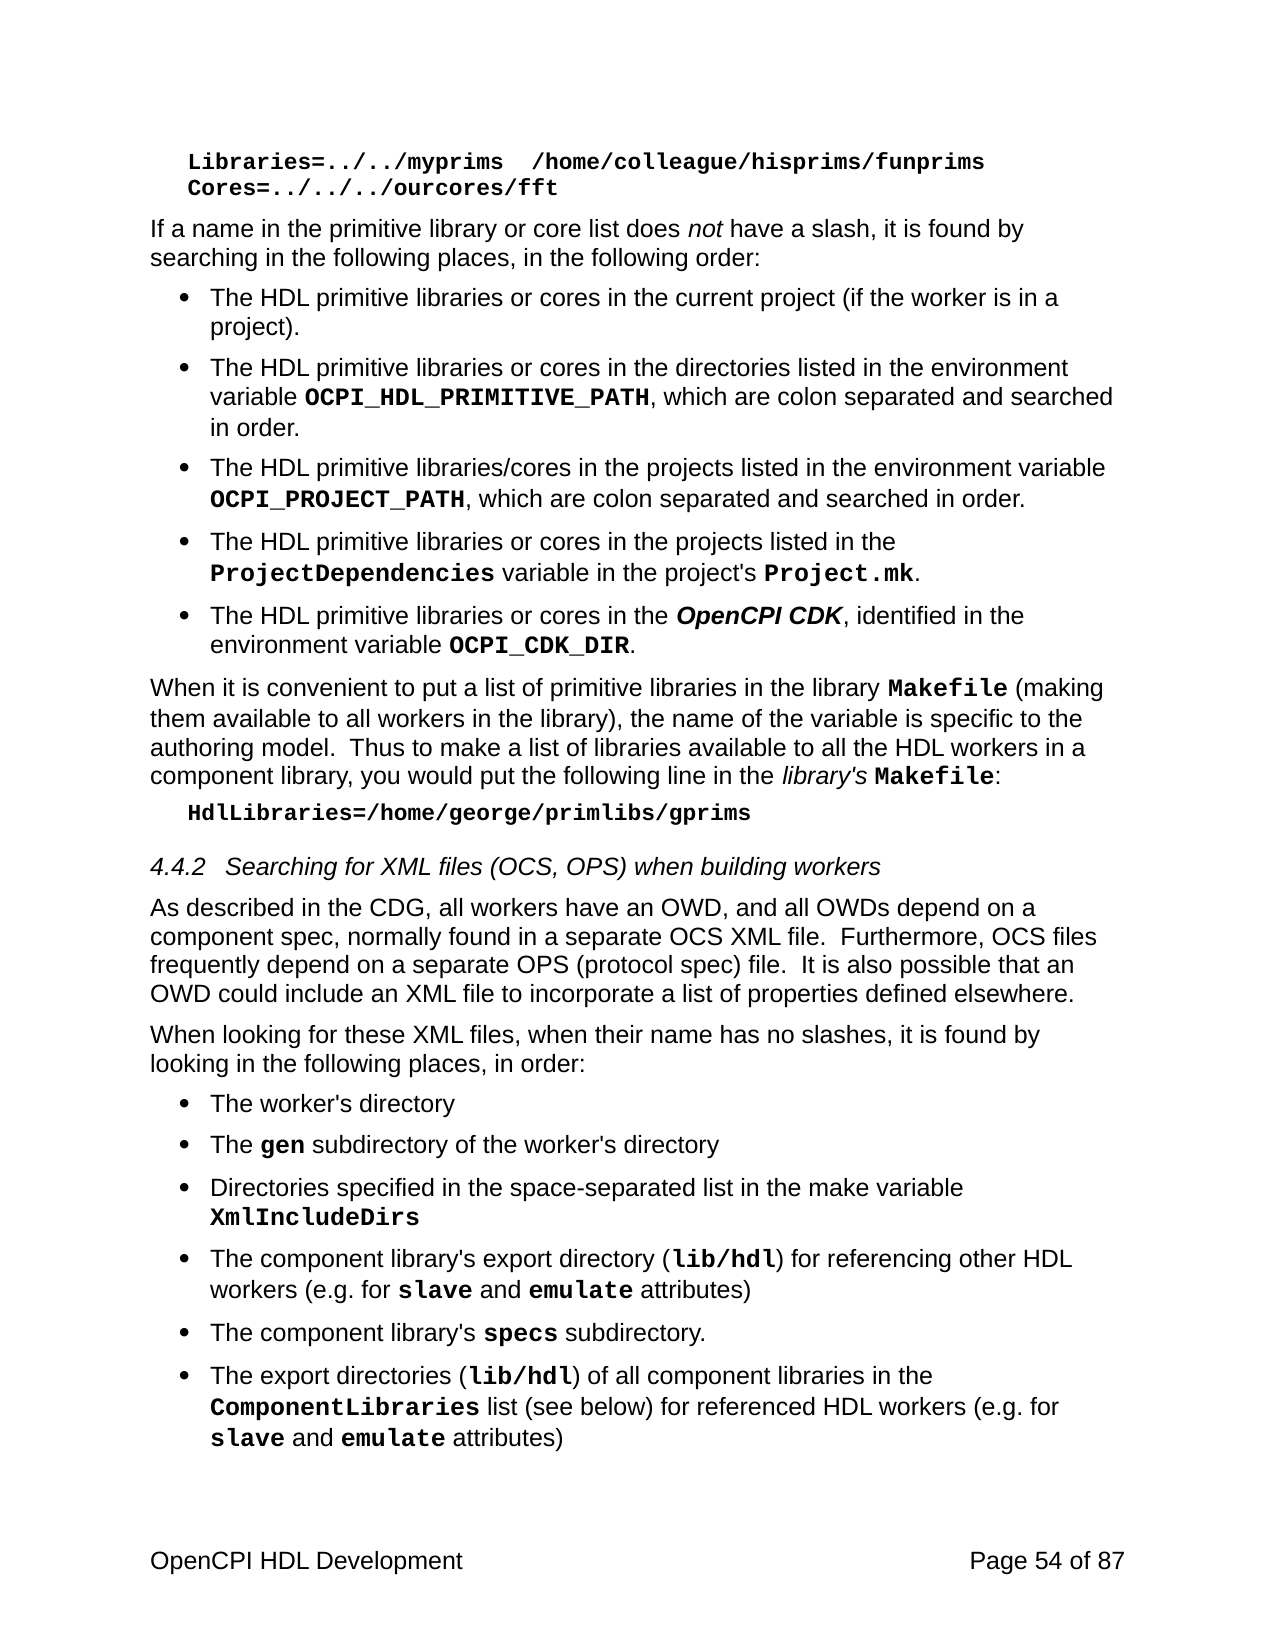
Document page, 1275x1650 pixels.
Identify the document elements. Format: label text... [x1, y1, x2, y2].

list The HDL primitive libraries or cores in the projects listed in the ProjectDependencies variable in the project's Project.mk. [180, 527, 1125, 589]
list The gen subdirectory of the worker's directory [180, 1130, 1125, 1161]
text Libraries=../../myprims /home/colleague/hisprims/funprims Cores=../../../ourcores/fft [187, 150, 1125, 202]
text When it is convenient to put a list of primitive libraries in the library Makefile (making them available to all workers in the library), the name of the variable is specific to the authoring model. Thus to make a list of libraries available to all the HDL workers in a component library, you would put the following line in the library's Makefile: [150, 673, 1125, 792]
text When looking for these XML files, when their name has no slashes, it is found by looking in the following places, in order: [150, 1020, 1125, 1077]
list The HDL primitive libraries/cores in the projects listed in the environment variable OCPI_PROJECT_PATH, which are colon separated and searched in order. [180, 453, 1125, 515]
list The component library's specs subdirectory. [180, 1318, 1125, 1349]
list The HDL primitive libraries or cores in the directories listed in the environment variable OCPI_HDL_PRIMITIVE_PATH, which are colon separated and searched in order. [180, 353, 1125, 441]
list The worker's directory [180, 1089, 1125, 1118]
list The HDL primitive libraries or cores in the current project (if the worker is in a project). [180, 283, 1125, 341]
text If a name in the primitive library or core list does not have a slash, it is found by searching in the following places, in the following order: [150, 214, 1125, 271]
text HdlLibraries=/home/george/primlibs/gprims [187, 801, 1125, 827]
list The component library's export directory (lib/hdl) for referencing other HDL workers (e.g. for slave and emulate attributes) [180, 1244, 1125, 1306]
list Directories specified in the space-separated list in the make variable XmlIncludeDirs [180, 1173, 1125, 1232]
text As described in the CDG, all workers have an OWD, and all OWDs depend on a component spec, normally found in a separate OCS XML file. Furthermore, OCS files frequently depend on a separate OPS (protocol spec) file. It is also possible that an OWD could include an XML file to incorporate a list of properties defined elsewhere. [150, 893, 1125, 1008]
list The HDL primitive libraries or cores in the OpenCPI CDK, identified in the environment variable OCPI_CDK_DIR. [180, 601, 1125, 661]
list The export directories (lib/hdl) of all component libraries in the ComponentLibraries list (see below) for referenced HDL workers (e.g. for slave and emulate attributes) [180, 1361, 1125, 1454]
subtitle Searching for XML files (OCS, OPS) when building workers [150, 852, 1125, 881]
